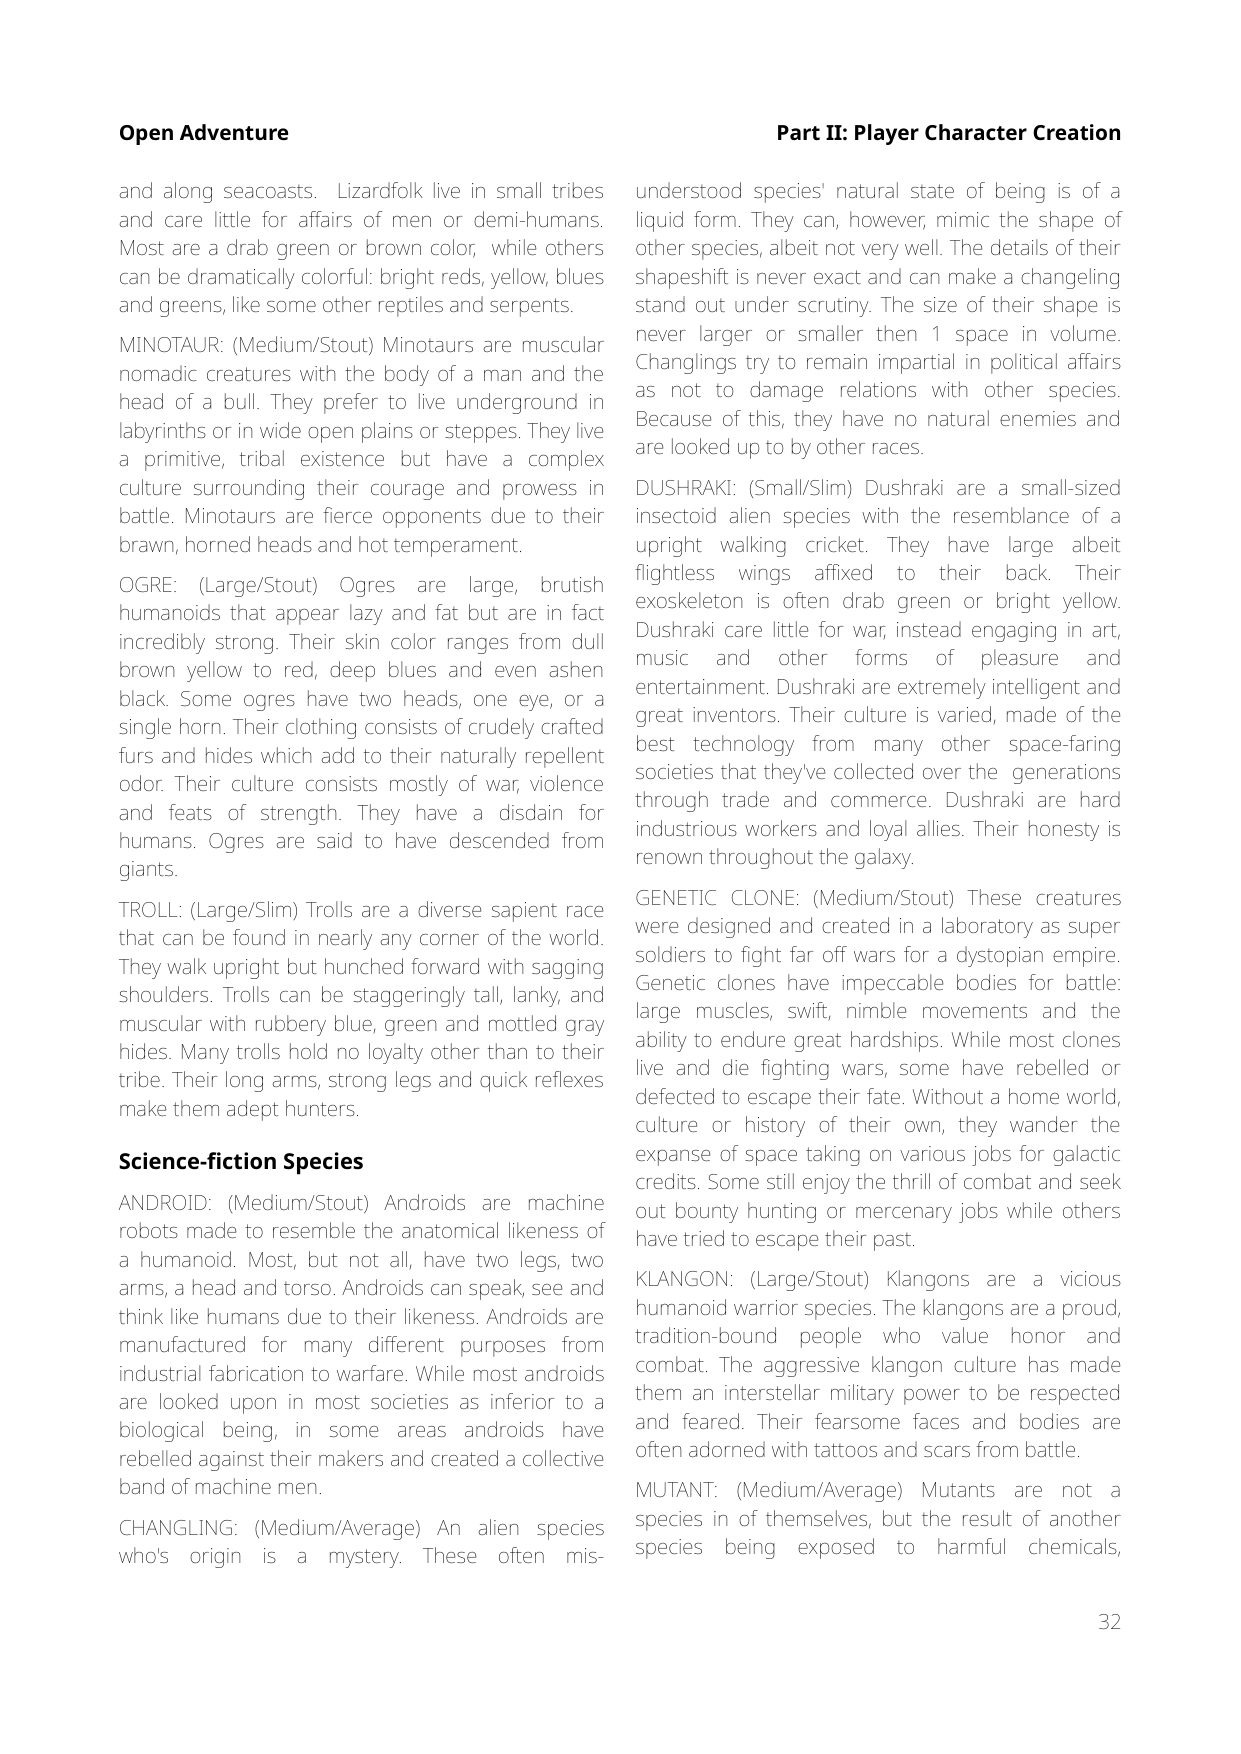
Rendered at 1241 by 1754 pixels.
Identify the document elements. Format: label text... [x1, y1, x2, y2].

text CHANGLING: (Medium/Average) An alien species who's origin is a mystery. These often mis- [118, 1513, 605, 1570]
text DUSHRAKI: (Small/Slim) Dushraki are a small-sized insectoid alien species with the resemblance of a upright walking cricket. They have large albeit flightless wings affixed to their back. Their exoskeleton is often drab green or bright yellow. Dushraki care little for war, instead engaging in art, music and other forms of pleasure and entertainment. Dushraki are extremely intelligent and great inventors. Their culture is varied, made of the best technology from many other space-faring societies that they've collected over the generations through trade and commerce. Dushraki are hard industrious workers and loyal allies. Their honesty is renown throughout the galaxy. [635, 473, 1122, 871]
text and along seacoasts. Lizardfolk live in small tribes and care little for affairs of men or demi-humans. Most are a drab green or brown color, while others can be dramatically colorful: bright reds, yellow, blues and greens, like some other reptiles and serpents. [118, 176, 605, 319]
text MINOTAUR: (Medium/Stout) Minotaurs are muscular nomadic creatures with the body of a man and the head of a bull. They prefer to live underground in labyrinths or in wide open plains or steppes. They live a primitive, tribal existence but have a complex culture surrounding their courage and prowess in battle. Minotaurs are fierce opponents due to their brawn, horned heads and hot temperament. [118, 331, 605, 558]
text ANDROID: (Medium/Stout) Androids are machine robots made to resemble the anatomical likeness of a humanoid. Most, but not all, have two legs, two arms, a head and torso. Androids can speak, see and think like humans due to their likeness. Androids are manufactured for many different purposes from industrial fabrication to warfare. While most androids are looked upon in most societies as inferior to a biological being, in some areas androids have rebelled against their makers and created a collective band of machine men. [118, 1188, 605, 1501]
text MUTANT: (Medium/Average) Mutants are not a species in of themselves, but the result of another species being exposed to harmful chemicals, [635, 1476, 1122, 1561]
text GENETIC CLONE: (Medium/Stout) These creatures were designed and created in a laboratory as super soldiers to fight far off wars for a dystopian empire. Genetic clones have impeccable bodies for battle: large muscles, swift, nimble movements and the ability to endure great hardships. While most clones live and die fighting wars, some have rebelled or defected to escape their fate. Without a home world, culture or history of their own, they wander the expanse of space taking on various jobs for galactic credits. Some still enjoy the thrill of combat and seek out bounty hunting or mercenary jobs while others have tried to escape their past. [635, 883, 1122, 1253]
text Science-fiction Species [118, 1146, 605, 1176]
text KLANGON: (Large/Stout) Klangons are a vicious humanoid warrior species. The klangons are a proud, tradition-bound people who value honor and combat. The aggressive klangon culture has made them an interstellar military power to be respected and feared. Their fearsome faces and bodies are often adorned with tattoos and scars from battle. [635, 1264, 1122, 1464]
text TROLL: (Large/Slim) Trolls are a diverse sapient race that can be found in nearly any corner of the world. They walk upright but hunched forward with sagging shoulders. Trolls can be staggeringly tall, lanky, and muscular with rubbery blue, green and mottled gray hides. Many trolls hold no loyalty other than to their tribe. Their long arms, strong legs and quick reflexes make them adept hunters. [118, 895, 605, 1122]
text OGRE: (Large/Stout) Ogres are large, brutish humanoids that appear lazy and fat but are in fact incredibly strong. Their skin color ranges from dull brown yellow to red, deep blues and even ashen black. Some ogres have two heads, one eye, or a single horn. Their clothing consists of crudely crafted furs and hides which add to their naturally repellent odor. Their culture consists mostly of war, violence and feats of strength. They have a disdain for humans. Ogres are said to have descended from giants. [118, 570, 605, 883]
text understood species' natural state of being is of a liquid form. They can, however, mimic the shape of other species, albeit not very well. The details of their shapeshift is never exact and can make a changeling stand out under scrutiny. The size of their shape is never larger or smaller then 1 space in volume. Changlings try to remain impartial in political affairs as not to damage relations with other species. Because of this, they have no natural enemies and are looked up to by other races. [635, 176, 1122, 461]
